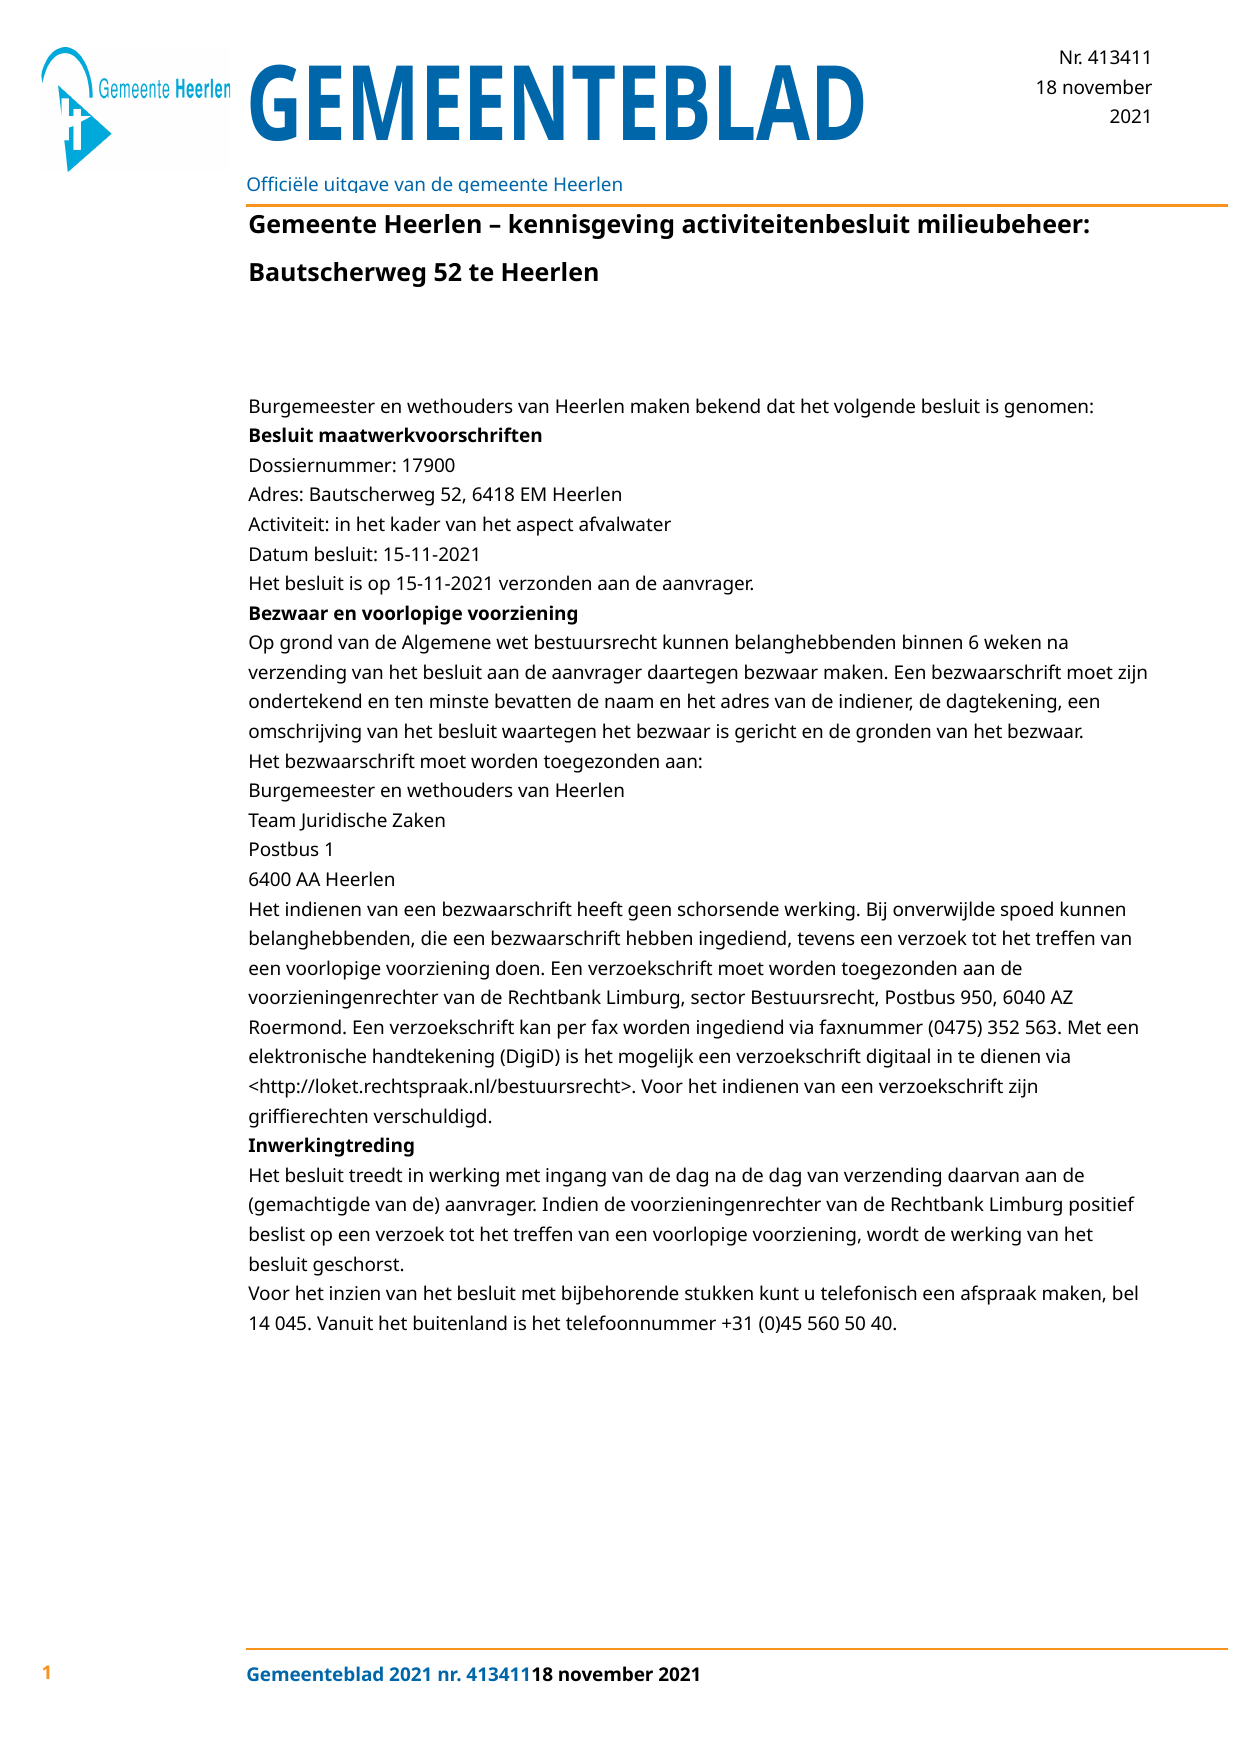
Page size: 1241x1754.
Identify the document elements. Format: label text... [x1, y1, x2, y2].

text Het besluit treedt in werking met ingang van de dag na de dag van verzending daarvan aan de (gemachtigde van de) aanvrager. Indien de voorzieningenrechter van de Rechtbank Limburg positief beslist op een verzoek tot het treffen van een voorlopige voorziening, wordt de werking van het besluit geschorst. [248, 1162, 1152, 1277]
text Burgemeester en wethouders van Heerlen [248, 777, 1152, 803]
text Op grond van de Algemene wet bestuursrecht kunnen belanghebbenden binnen 6 weken na verzending van het besluit aan de aanvrager daartegen bezwaar maken. Een bezwaarschrift moet zijn ondertekend en ten minste bevatten de naam en het adres van de indiener, de dagtekening, een omschrijving van het besluit waartegen het bezwaar is gericht en de gronden van het bezwaar. [248, 629, 1152, 744]
text Voor het inzien van het besluit met bijbehorende stukken kunt u telefonisch een afspraak maken, bel 14 045. Vanuit het buitenland is het telefoonnummer +31 (0)45 560 50 40. [248, 1280, 1152, 1336]
text Gemeente Heerlen – kennisgeving activiteitenbesluit milieubeheer: Bautscherweg 52 te Heerlen [248, 207, 1152, 288]
text Het indienen van een bezwaarschrift heeft geen schorsende werking. Bij onverwijlde spoed kunnen belanghebbenden, die een bezwaarschrift hebben ingediend, tevens een verzoek tot het treffen van een voorlopige voorziening doen. Een verzoekschrift moet worden toegezonden aan de voorzieningenrechter van de Rechtbank Limburg, sector Bestuursrecht, Postbus 950, 6040 AZ Roermond. Een verzoekschrift kan per fax worden ingediend via faxnummer (0475) 352 563. Met een elektronische handtekening (DigiD) is het mogelijk een verzoekschrift digitaal in te dienen via <http://loket.rechtspraak.nl/bestuursrecht>. Voor het indienen van een verzoekschrift zijn griffierechten verschuldigd. [248, 896, 1152, 1129]
text Dossiernummer: 17900 [248, 452, 1152, 478]
text Activiteit: in het kader van het aspect afvalwater [248, 511, 1152, 537]
text Team Juridische Zaken [248, 807, 1152, 833]
text Postbus 1 [248, 837, 1152, 862]
text Bezwaar en voorlopige voorziening [248, 600, 1152, 626]
text Het bezwaarschrift moet worden toegezonden aan: [248, 748, 1152, 774]
text Het besluit is op 15-11-2021 verzonden aan de aanvrager. [248, 570, 1152, 596]
text Besluit maatwerkvoorschriften [248, 422, 1152, 448]
picture [41, 47, 231, 172]
text Datum besluit: 15-11-2021 [248, 541, 1152, 567]
text Adres: Bautscherweg 52, 6418 EM Heerlen [248, 482, 1152, 507]
text Burgemeester en wethouders van Heerlen maken bekend dat het volgende besluit is genomen: [248, 393, 1152, 419]
picture [41, 47, 59, 70]
text Inwerkingtreding [248, 1132, 1152, 1158]
text 6400 AA Heerlen [248, 866, 1152, 892]
